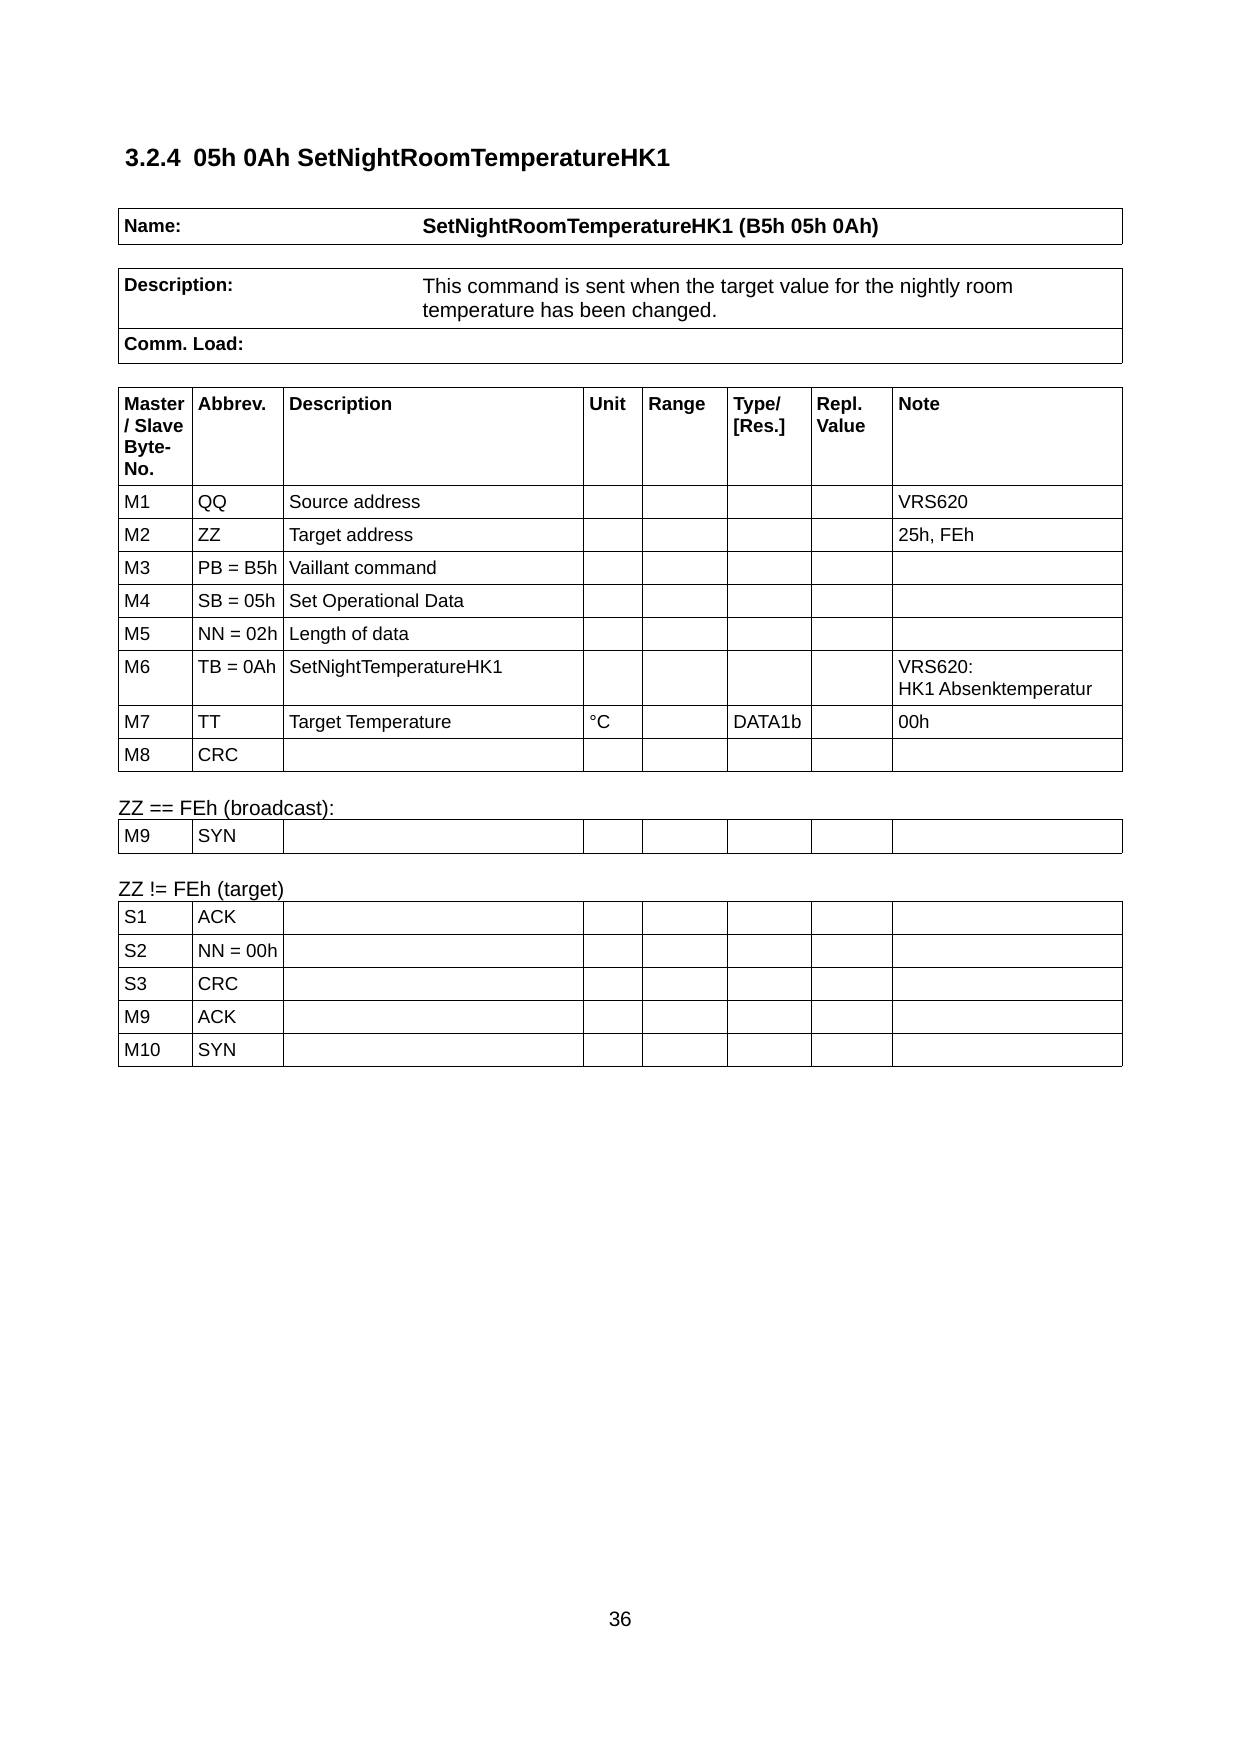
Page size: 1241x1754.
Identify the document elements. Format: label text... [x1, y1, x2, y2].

table_cell [584, 618, 642, 650]
table_cell [643, 651, 727, 705]
table_cell NN = 02h [193, 618, 283, 650]
table_header [893, 820, 1122, 852]
table_cell [728, 585, 811, 617]
table_header [584, 902, 642, 934]
table_cell [416, 329, 1122, 363]
table_cell Vaillant command [284, 552, 583, 584]
table_cell [812, 618, 892, 650]
table_cell [893, 935, 1122, 967]
table_cell NN = 00h [193, 935, 283, 967]
table_cell [812, 1001, 892, 1033]
table_cell [643, 968, 727, 1000]
table_cell [812, 1034, 892, 1066]
table_cell M3 [119, 552, 192, 584]
table_cell SetNightTemperatureHK1 [284, 651, 583, 705]
table_cell [812, 486, 892, 518]
table_cell [284, 935, 583, 967]
table_cell [812, 585, 892, 617]
table_cell [812, 706, 892, 738]
table_header Range [643, 388, 727, 485]
table_cell Source address [284, 486, 583, 518]
table_cell TB = 0Ah [193, 651, 283, 705]
table_cell [893, 968, 1122, 1000]
table_cell [584, 552, 642, 584]
table_cell [893, 585, 1122, 617]
table_cell [728, 968, 811, 1000]
table_cell [728, 618, 811, 650]
table_cell Target address [284, 519, 583, 551]
table_header M9 [119, 820, 192, 852]
table_header Note [893, 388, 1122, 485]
table_cell [643, 585, 727, 617]
table_cell DATA1b [728, 706, 811, 738]
table_cell [893, 1001, 1122, 1033]
table_cell [893, 552, 1122, 584]
table_cell [812, 968, 892, 1000]
table_header Master/ Slave Byte-No. [119, 388, 192, 485]
table_cell VRS620 [893, 486, 1122, 518]
table_cell 00h [893, 706, 1122, 738]
table_cell [893, 618, 1122, 650]
table_header Description [284, 388, 583, 485]
table_header Unit [584, 388, 642, 485]
table_header Type/ [Res.] [728, 388, 811, 485]
table_cell [728, 552, 811, 584]
table_cell [643, 1034, 727, 1066]
table_header Name: [119, 209, 416, 244]
table_header SYN [193, 820, 283, 852]
table_header This command is sent when the target value for the nightly room temperature has been changed. [416, 269, 1122, 327]
table_cell M10 [119, 1034, 192, 1066]
table_cell [643, 1001, 727, 1033]
table_cell [584, 968, 642, 1000]
table_cell [584, 739, 642, 771]
table_cell [584, 935, 642, 967]
table_cell [584, 519, 642, 551]
table_cell M2 [119, 519, 192, 551]
table_header [643, 902, 727, 934]
table_cell ZZ [193, 519, 283, 551]
table_cell [893, 739, 1122, 771]
table_cell M4 [119, 585, 192, 617]
table_header ACK [193, 902, 283, 934]
table_cell [643, 706, 727, 738]
table_cell [643, 935, 727, 967]
table_cell [728, 519, 811, 551]
table_cell [728, 1034, 811, 1066]
table_cell M5 [119, 618, 192, 650]
table_cell M9 [119, 1001, 192, 1033]
table_header [812, 902, 892, 934]
table_header [284, 820, 583, 852]
table_cell TT [193, 706, 283, 738]
table_header Abbrev. [193, 388, 283, 485]
table_cell [728, 486, 811, 518]
table_cell [812, 519, 892, 551]
table_cell [284, 1001, 583, 1033]
subtitle 05h 0Ah SetNightRoomTemperatureHK1 [118, 143, 1122, 172]
table_cell [643, 486, 727, 518]
table_header [728, 902, 811, 934]
table_header S1 [119, 902, 192, 934]
table_cell [812, 935, 892, 967]
table_cell [584, 486, 642, 518]
table_cell SB = 05h [193, 585, 283, 617]
table_cell M6 [119, 651, 192, 705]
table_cell Target Temperature [284, 706, 583, 738]
table_header [728, 820, 811, 852]
table_cell Comm. Load: [119, 329, 416, 363]
table_cell VRS620: HK1 Absenktemperatur [893, 651, 1122, 705]
table_cell S2 [119, 935, 192, 967]
table_cell [812, 651, 892, 705]
table_cell [643, 739, 727, 771]
table_cell PB = B5h [193, 552, 283, 584]
table_cell CRC [193, 968, 283, 1000]
table_cell M1 [119, 486, 192, 518]
table_cell [643, 552, 727, 584]
table_header [643, 820, 727, 852]
table_cell CRC [193, 739, 283, 771]
table_cell SYN [193, 1034, 283, 1066]
table_cell S3 [119, 968, 192, 1000]
table_header SetNightRoomTemperatureHK1 (B5h 05h 0Ah) [416, 209, 1122, 244]
table_cell Length of data [284, 618, 583, 650]
table_cell [643, 519, 727, 551]
table_cell [812, 552, 892, 584]
table_header [284, 902, 583, 934]
table_cell [584, 1034, 642, 1066]
table_header [893, 902, 1122, 934]
table_cell [728, 651, 811, 705]
table_header Description: [119, 269, 416, 327]
table_cell Set Operational Data [284, 585, 583, 617]
table_cell [284, 739, 583, 771]
table_cell QQ [193, 486, 283, 518]
table_cell [728, 1001, 811, 1033]
table_header [584, 820, 642, 852]
table_cell 25h, FEh [893, 519, 1122, 551]
table_cell [584, 651, 642, 705]
table_cell [643, 618, 727, 650]
table_header [812, 820, 892, 852]
table_cell [584, 1001, 642, 1033]
text ZZ != FEh (target) [118, 877, 1122, 901]
table_cell [893, 1034, 1122, 1066]
table_cell [584, 585, 642, 617]
table_cell °C [584, 706, 642, 738]
table_cell ACK [193, 1001, 283, 1033]
table_cell [728, 739, 811, 771]
table_cell M8 [119, 739, 192, 771]
table_cell [284, 968, 583, 1000]
table_header Repl. Value [812, 388, 892, 485]
table_cell [728, 935, 811, 967]
table_cell [284, 1034, 583, 1066]
text ZZ == FEh (broadcast): [118, 795, 1122, 819]
table_cell M7 [119, 706, 192, 738]
table_cell [812, 739, 892, 771]
